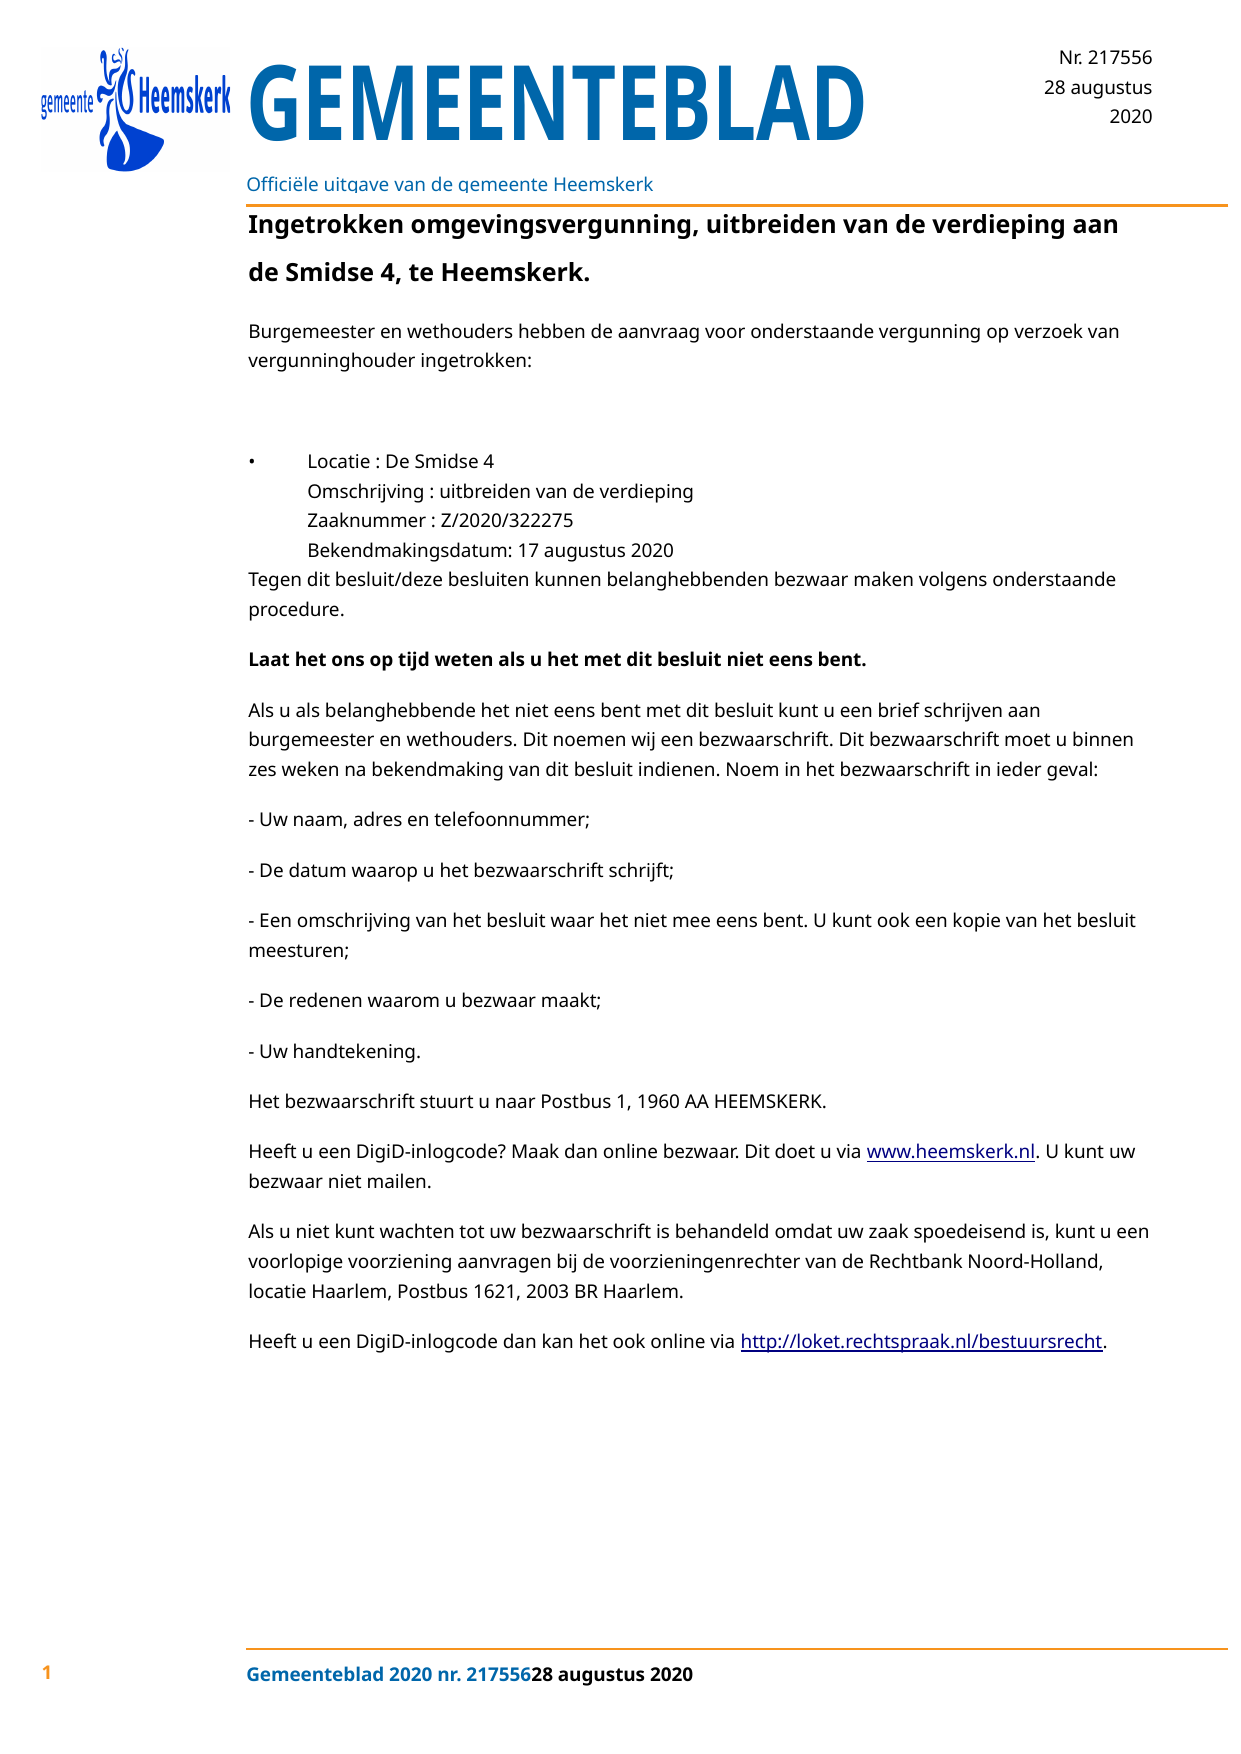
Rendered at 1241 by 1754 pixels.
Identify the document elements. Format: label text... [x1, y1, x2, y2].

text Tegen dit besluit/deze besluiten kunnen belanghebbenden bezwaar maken volgens onderstaande procedure. [248, 567, 1152, 622]
list Bekendmakingsdatum: 17 augustus 2020 [248, 537, 1152, 563]
text - Een omschrijving van het besluit waar het niet mee eens bent. U kunt ook een kopie van het besluit meesturen; [248, 907, 1152, 963]
list Locatie : De Smidse 4 [248, 448, 1152, 474]
list Zaaknummer : Z/2020/322275 [248, 507, 1152, 533]
text Als u als belanghebbende het niet eens bent met dit besluit kunt u een brief schrijven aan burgemeester en wethouders. Dit noemen wij een bezwaarschrift. Dit bezwaarschrift moet u binnen zes weken na bekendmaking van dit besluit indienen. Noem in het bezwaarschrift in ieder geval: [248, 697, 1152, 782]
text - De redenen waarom u bezwaar maakt; [248, 987, 1152, 1013]
picture [41, 47, 231, 172]
text - Uw handtekening. [248, 1038, 1152, 1064]
text Laat het ons op tijd weten als u het met dit besluit niet eens bent. [248, 647, 1152, 672]
text Als u niet kunt wachten tot uw bezwaarschrift is behandeld omdat uw zaak spoedeisend is, kunt u een voorlopige voorziening aanvragen bij de voorzieningenrechter van de Rechtbank Noord-Holland, locatie Haarlem, Postbus 1621, 2003 BR Haarlem. [248, 1219, 1152, 1304]
text Ingetrokken omgevingsvergunning, uitbreiden van de verdieping aan de Smidse 4, te Heemskerk. [248, 207, 1152, 288]
text Heeft u een DigiD-inlogcode? Maak dan online bezwaar. Dit doet u via www.heemskerk.nl. U kunt uw bezwaar niet mailen. [248, 1139, 1152, 1194]
text - De datum waarop u het bezwaarschrift schrijft; [248, 857, 1152, 883]
text Het bezwaarschrift stuurt u naar Postbus 1, 1960 AA HEEMSKERK. [248, 1088, 1152, 1114]
text Burgemeester en wethouders hebben de aanvraag voor onderstaande vergunning op verzoek van vergunninghouder ingetrokken: [248, 318, 1152, 373]
list Omschrijving : uitbreiden van de verdieping [248, 478, 1152, 504]
text - Uw naam, adres en telefoonnummer; [248, 807, 1152, 832]
text Heeft u een DigiD-inlogcode dan kan het ook online via http://loket.rechtspraak.nl/bestuursrecht. [248, 1328, 1152, 1354]
